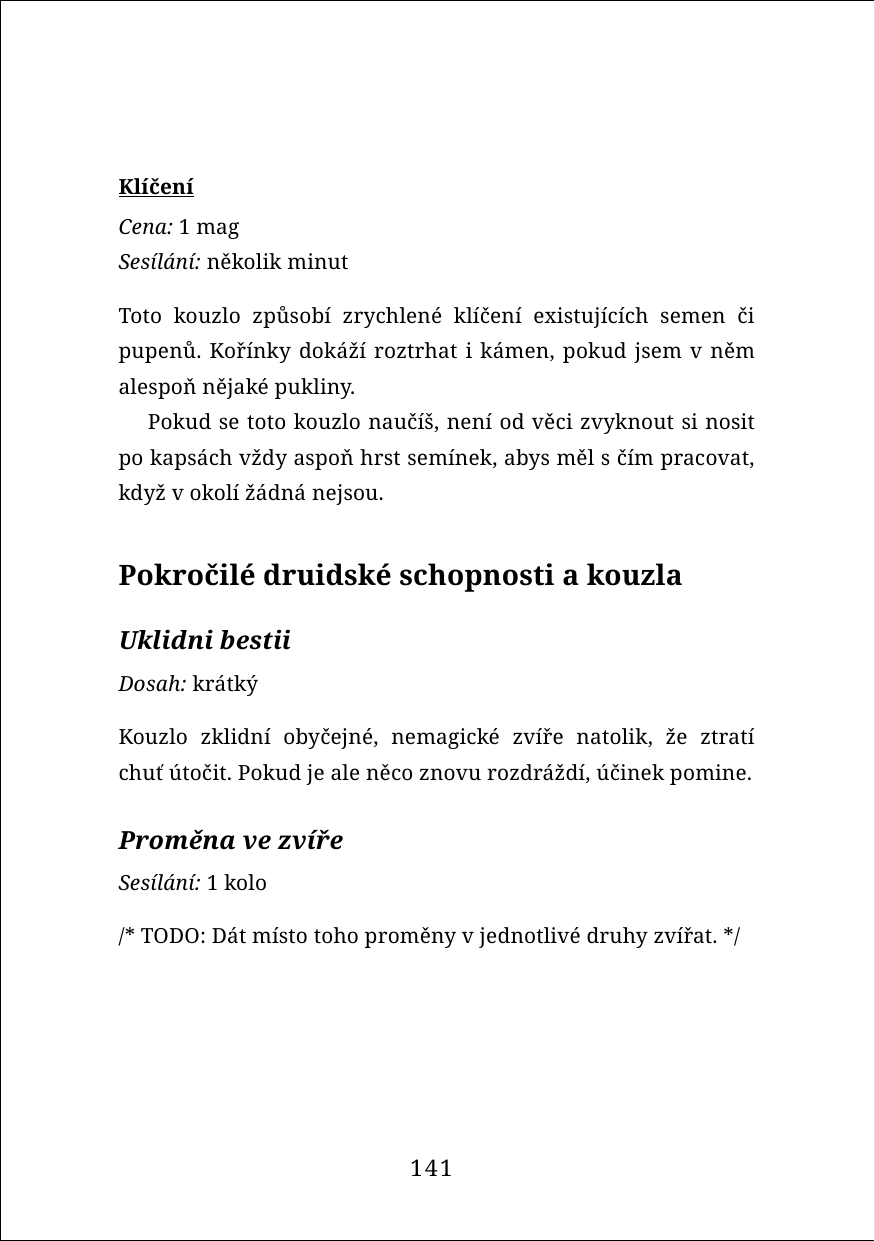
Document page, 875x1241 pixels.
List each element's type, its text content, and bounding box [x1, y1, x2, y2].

text Dosah: krátký [118, 669, 756, 697]
text /* TODO: Dát místo toho proměny v jednotlivé druhy zvířat. */ [118, 922, 756, 950]
subtitle Pokročilé druidské schopnosti a kouzla [118, 555, 756, 593]
subtitle Uklidni bestii [118, 623, 756, 657]
text Sesílání: 1 kolo [118, 868, 756, 897]
text Cena: 1 mag Sesílání: několik minut [118, 212, 756, 276]
subtitle Klíčení [118, 172, 756, 200]
text Toto kouzlo způsobí zrychlené klíčení existujících semen či pupenů. Kořínky dokáží roztrhat i kámen, pokud jsem v něm alespoň nějaké pukliny. Pokud se toto kouzlo naučíš, není od věci zvyknout si nosit po kapsách vždy aspoň hrst semínek, abys měl s čím pracovat, když v okolí žádná nejsou. [118, 301, 756, 507]
text Kouzlo zklidní obyčejné, nemagické zvíře natolik, že ztratí chuť útočit. Pokud je ale něco znovu rozdráždí, účinek pomine. [118, 722, 756, 786]
subtitle Proměna ve zvíře [118, 823, 756, 857]
